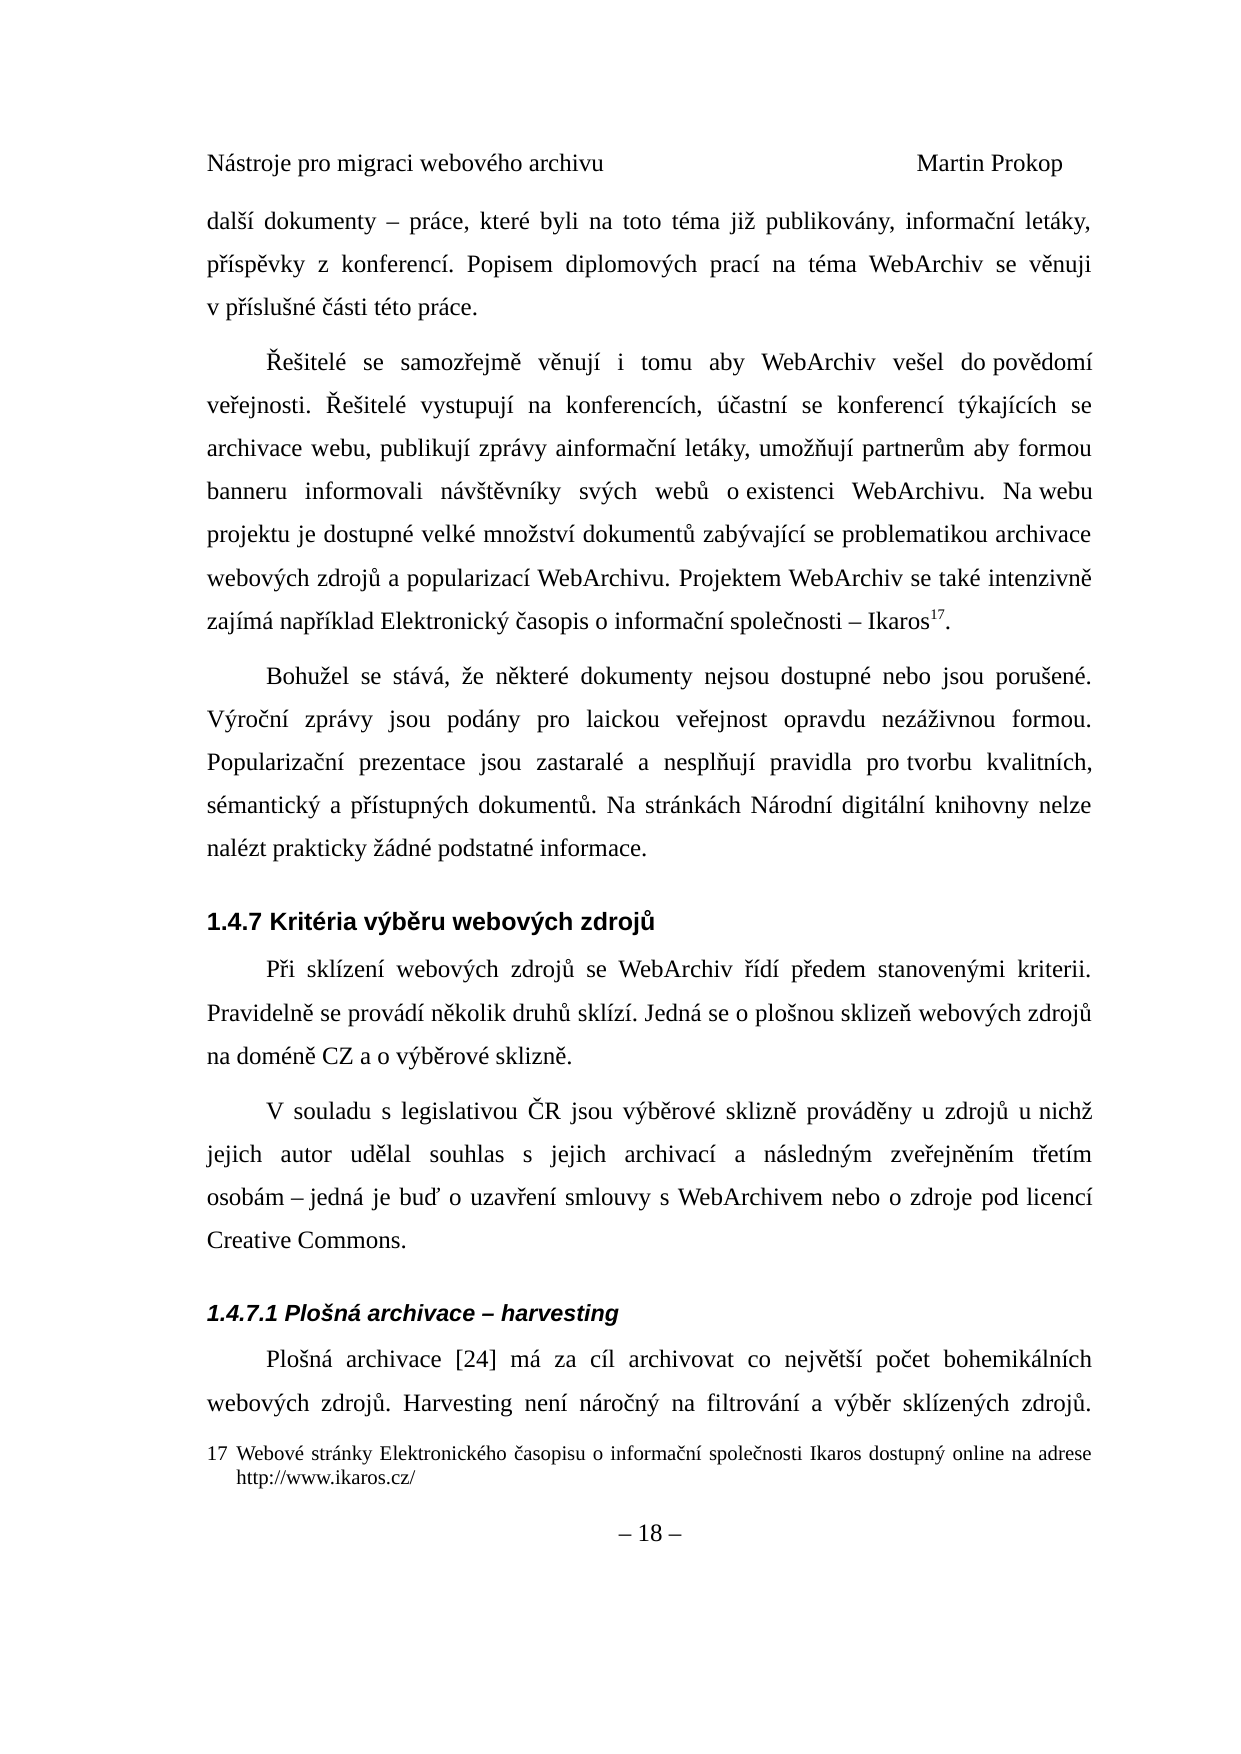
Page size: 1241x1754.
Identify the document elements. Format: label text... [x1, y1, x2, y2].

subtitle 1.4.7 Kritéria výběru webových zdrojů [207, 907, 1093, 936]
text Bohužel se stává, že některé dokumenty nejsou dostupné nebo jsou porušené. Výroční zprávy jsou podány pro laickou veřejnost opravdu nezáživnou formou. Popularizační prezentace jsou zastaralé a nesplňují pravidla pro tvorbu kvalitních, sémantický a přístupných dokumentů. Na stránkách Národní digitální knihovny nelze nalézt prakticky žádné podstatné informace. [207, 661, 1093, 862]
text V souladu s legislativou ČR jsou výběrové sklizně prováděny u zdrojů u nichž jejich autor udělal souhlas s jejich archivací a následným zveřejněním třetím osobám – jedná je buď o uzavření smlouvy s WebArchivem nebo o zdroje pod licencí Creative Commons. [207, 1096, 1093, 1254]
subtitle 1.4.7.1 Plošná archivace – harvesting [207, 1299, 1093, 1326]
text další dokumenty – práce, které byli na toto téma již publikovány, informační letáky, příspěvky z konferencí. Popisem diplomových prací na téma WebArchiv se věnuji v příslušné části této práce. [207, 206, 1093, 321]
text Plošná archivace [24] má za cíl archivovat co největší počet bohemikálních webových zdrojů. Harvesting není náročný na filtrování a výběr sklízených zdrojů. [207, 1344, 1093, 1416]
text Při sklízení webových zdrojů se WebArchiv řídí předem stanovenými kriterii. Pravidelně se provádí několik druhů sklízí. Jedná se o plošnou sklizeň webových zdrojů na doméně CZ a o výběrové sklizně. [207, 954, 1093, 1069]
text Webové stránky Elektronického časopisu o informační společnosti Ikaros dostupný online na adrese http://www.ikaros.cz/ [207, 1441, 1093, 1489]
text Řešitelé se samozřejmě věnují i tomu aby WebArchiv vešel do povědomí veřejnosti. Řešitelé vystupují na konferencích, účastní se konferencí týkajících se archivace webu, publikují zprávy ainformační letáky, umožňují partnerům aby formou banneru informovali návštěvníky svých webů o existenci WebArchivu. Na webu projektu je dostupné velké množství dokumentů zabývající se problematikou archivace webových zdrojů a popularizací WebArchivu. Projektem WebArchiv se také intenzivně zajímá například Elektronický časopis o informační společnosti – Ikaros. [207, 347, 1093, 634]
